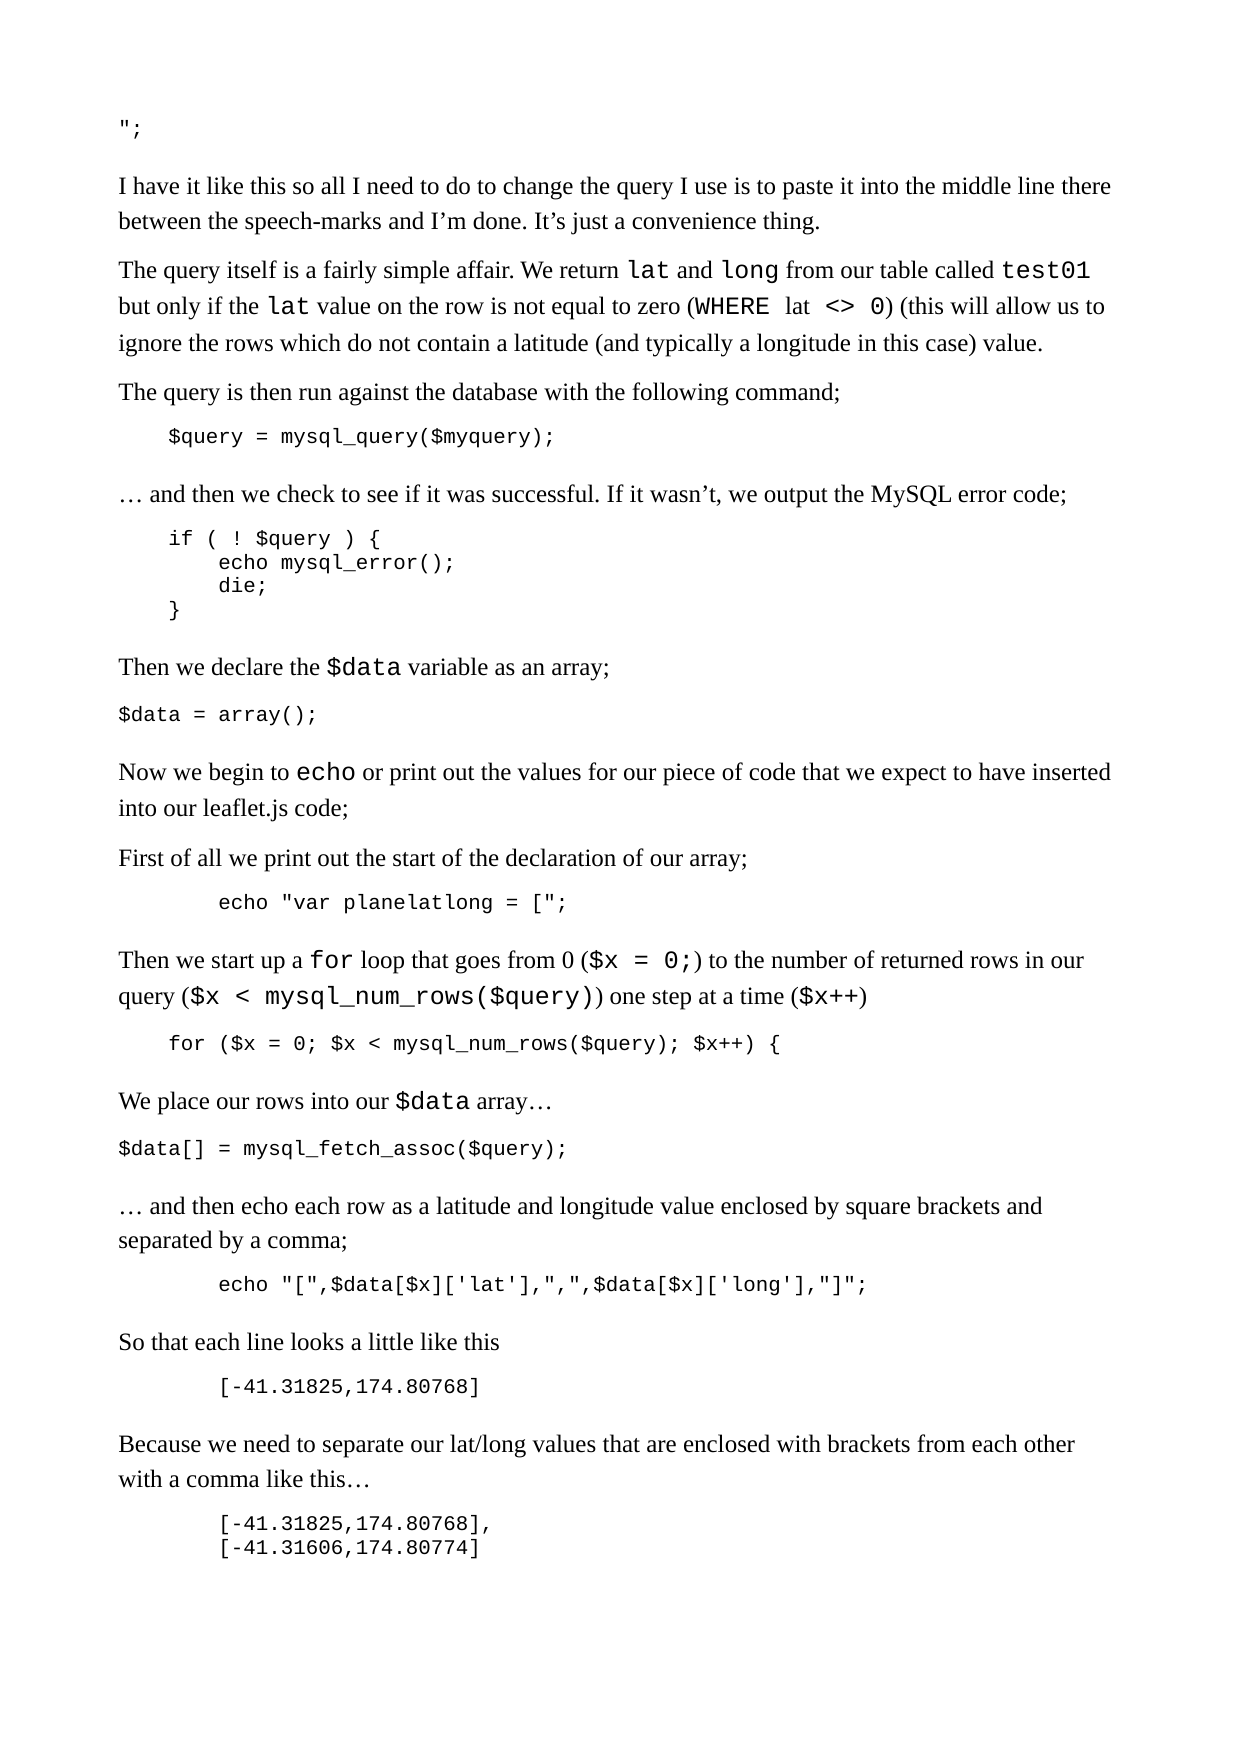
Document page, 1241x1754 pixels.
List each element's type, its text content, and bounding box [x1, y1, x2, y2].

text if ( ! $query ) { [118, 528, 1122, 552]
text … and then echo each row as a latitude and longitude value enclosed by square brackets and separated by a comma; [118, 1191, 1122, 1254]
text Because we need to separate our lat/long values that are enclosed with brackets from each other with a comma like this… [118, 1429, 1122, 1493]
text "; [118, 118, 1122, 142]
text We place our rows into our $data array… [118, 1086, 1122, 1117]
text echo mysql_error(); [118, 552, 1122, 576]
text [-41.31825,174.80768] [118, 1376, 1122, 1400]
text echo "[",$data[$x]['lat'],",",$data[$x]['long'],"]"; [118, 1274, 1122, 1298]
text Then we start up a for loop that goes from 0 ($x = 0;) to the number of returned rows in our query ($x < mysql_num_rows($query)) one step at a time ($x++) [118, 945, 1122, 1012]
text So that each line looks a little like this [118, 1327, 1122, 1356]
text … and then we check to see if it was successful. If it wasn’t, we output the MySQL error code; [118, 479, 1122, 508]
text } [118, 599, 1122, 623]
text Then we declare the $data variable as an array; [118, 652, 1122, 683]
text The query is then run against the database with the following command; [118, 377, 1122, 406]
text [-41.31825,174.80768], [118, 1513, 1122, 1537]
text [-41.31606,174.80774] [118, 1537, 1122, 1560]
text for ($x = 0; $x < mysql_num_rows($query); $x++) { [118, 1033, 1122, 1057]
text Now we begin to echo or print out the values for our piece of code that we expect to have inserted into our leaflet.js code; [118, 757, 1122, 822]
text $data = array(); [118, 704, 1122, 727]
text I have it like this so all I need to do to change the query I use is to paste it into the middle line there between the speech-marks and I’m done. It’s just a convenience thing. [118, 171, 1122, 234]
text $data[] = mysql_fetch_assoc($query); [118, 1138, 1122, 1161]
text The query itself is a fairly simple affair. We return lat and long from our table called test01 but only if the lat value on the row is not equal to zero (WHERE lat <> 0) (this will allow us to ignore the rows which do not contain a latitude (and typically a longitude in this case) value. [118, 255, 1122, 357]
text $query = mysql_query($myquery); [118, 426, 1122, 450]
text echo "var planelatlong = ["; [118, 892, 1122, 915]
text die; [118, 576, 1122, 599]
text First of all we print out the start of the declaration of our array; [118, 843, 1122, 871]
